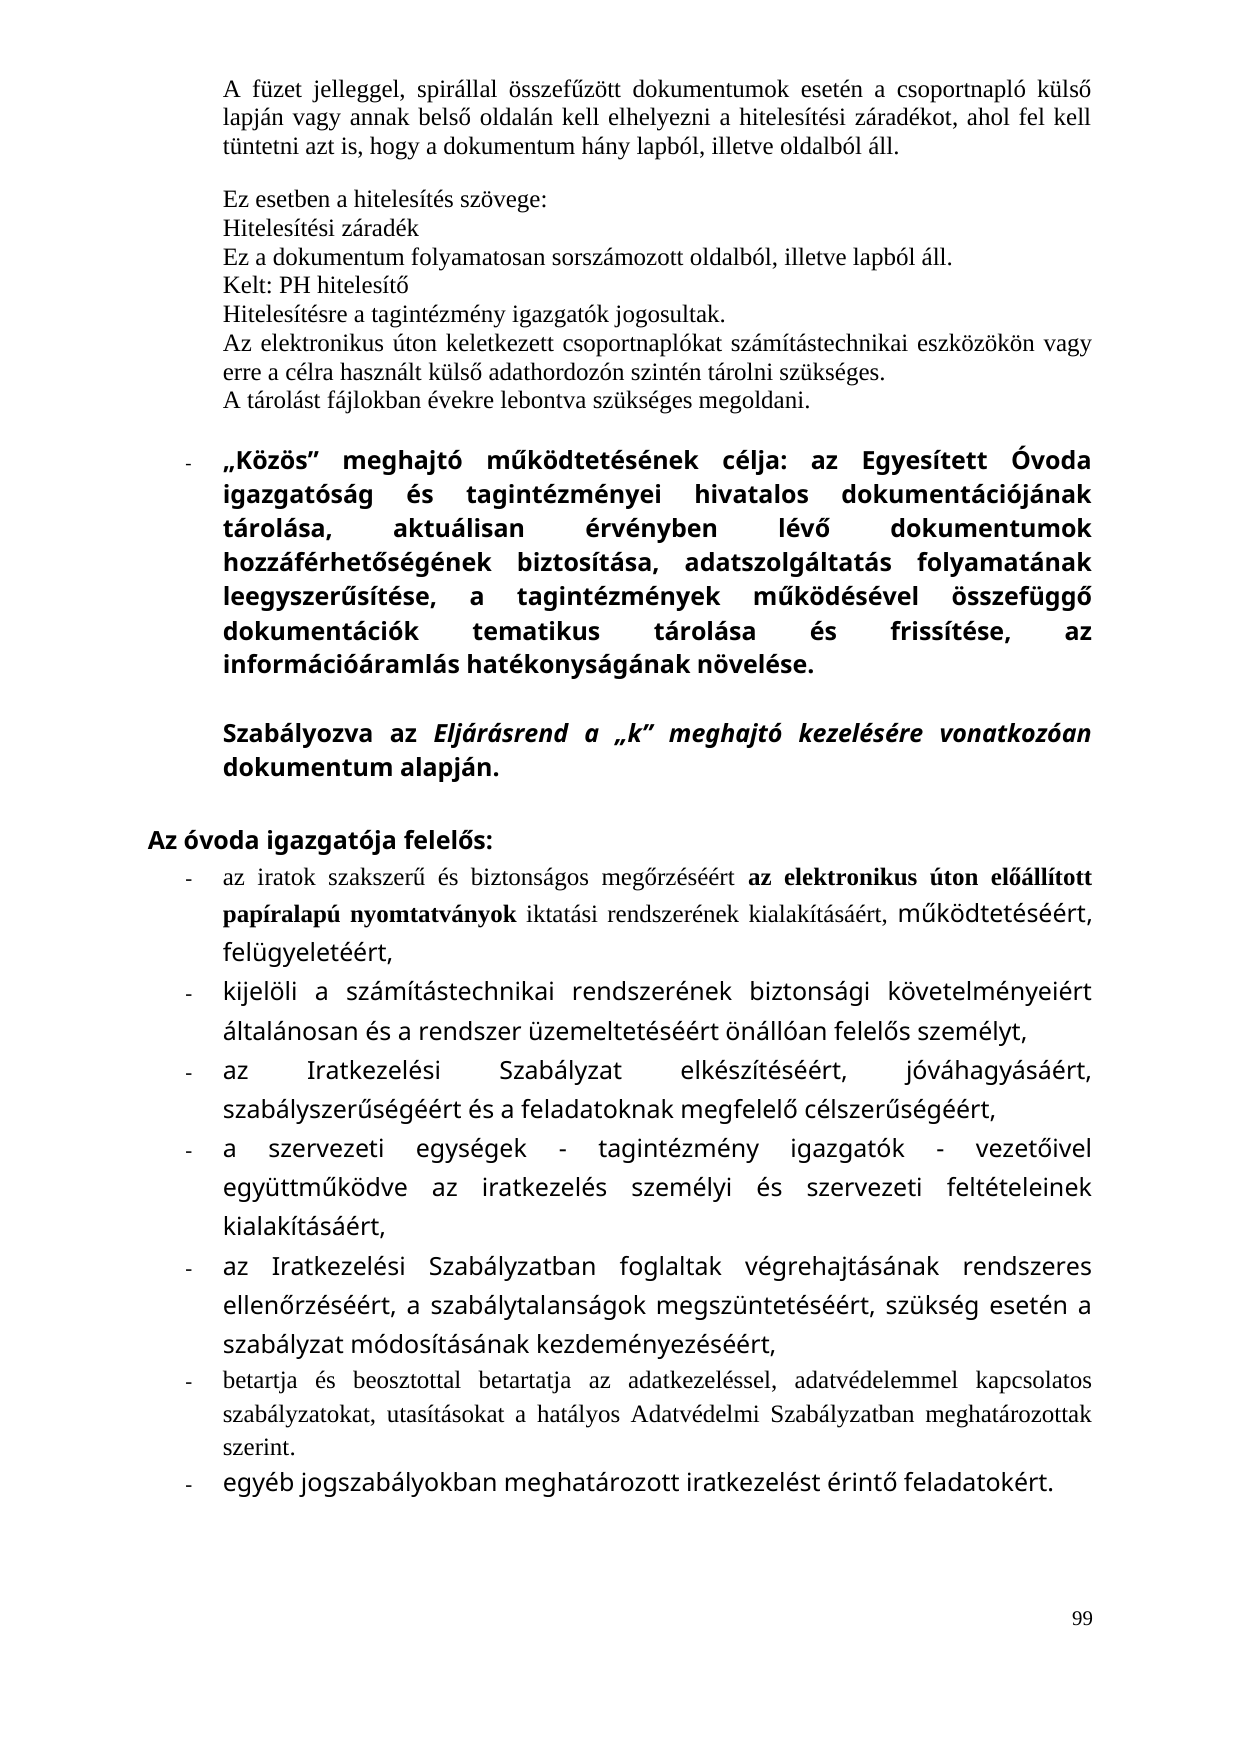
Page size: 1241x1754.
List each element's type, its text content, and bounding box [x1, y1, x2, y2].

list kijelöli a számítástechnikai rendszerének biztonsági követelményeiért általánosan és a rendszer üzemeltetéséért önállóan felelős személyt, [185, 974, 1093, 1047]
list A tárolást fájlokban évekre lebontva szükséges megoldani. [223, 385, 1093, 414]
list Szabályozva az Eljárásrend a „k” meghajtó kezelésére vonatkozóan dokumentum alapján. [223, 715, 1093, 783]
list Hitelesítési záradék [223, 213, 1093, 242]
text Az óvoda igazgatója felelős: [148, 823, 1093, 857]
list Ez esetben a hitelesítés szövege: [223, 184, 1093, 213]
list betartja és beosztottal betartatja az adatkezeléssel, adatvédelemmel kapcsolatos szabályzatokat, utasításokat a hatályos Adatvédelmi Szabályzatban meghatározottak szerint. [185, 1366, 1093, 1460]
list Ez a dokumentum folyamatosan sorszámozott oldalból, illetve lapból áll. [223, 242, 1093, 270]
text Hitelesítésre a tagintézmény igazgatók jogosultak. [148, 299, 1093, 328]
list Az elektronikus úton keletkezett csoportnaplókat számítástechnikai eszközökön vagy erre a célra használt külső adathordozón szintén tárolni szükséges. [223, 328, 1093, 385]
list az iratok szakszerű és biztonságos megőrzéséért az elektronikus úton előállított papíralapú nyomtatványok iktatási rendszerének kialakításáért, működtetéséért, felügyeletéért, [185, 862, 1093, 969]
list „Közös” meghajtó működtetésének célja: az Egyesített Óvoda igazgatóság és tagintézményei hivatalos dokumentációjának tárolása, aktuálisan érvényben lévő dokumentumok hozzáférhetőségének biztosítása, adatszolgáltatás folyamatának leegyszerűsítése, a tagintézmények működésével összefüggő dokumentációk tematikus tárolása és frissítése, az információáramlás hatékonyságának növelése. [185, 443, 1093, 681]
list az Iratkezelési Szabályzat elkészítéséért, jóváhagyásáért, szabályszerűségéért és a feladatoknak megfelelő célszerűségéért, [185, 1052, 1093, 1126]
list egyéb jogszabályokban meghatározott iratkezelést érintő feladatokért. [185, 1465, 1093, 1499]
list Kelt: PH hitelesítő [223, 270, 1093, 299]
list A füzet jelleggel, spirállal összefűzött dokumentumok esetén a csoportnapló külső lapján vagy annak belső oldalán kell elhelyezni a hitelesítési záradékot, ahol fel kell tüntetni azt is, hogy a dokumentum hány lapból, illetve oldalból áll. [223, 74, 1093, 160]
list az Iratkezelési Szabályzatban foglaltak végrehajtásának rendszeres ellenőrzéséért, a szabálytalanságok megszüntetéséért, szükség esetén a szabályzat módosításának kezdeményezéséért, [185, 1248, 1093, 1361]
list a szervezeti egységek - tagintézmény igazgatók - vezetőivel együttműködve az iratkezelés személyi és szervezeti feltételeinek kialakításáért, [185, 1131, 1093, 1243]
